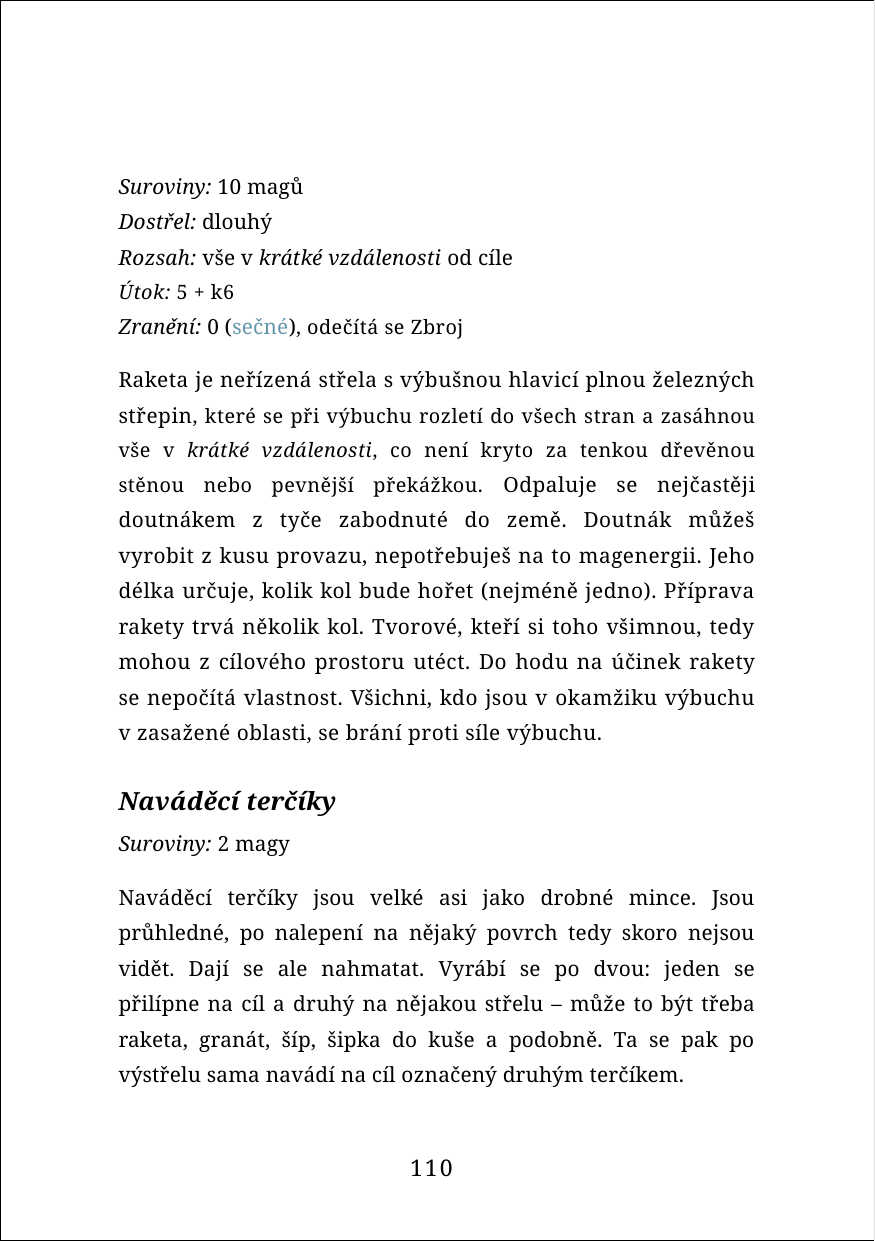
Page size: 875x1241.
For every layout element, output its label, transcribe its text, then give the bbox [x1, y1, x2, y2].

subtitle Naváděcí terčíky [118, 783, 756, 818]
text Suroviny: 10 magů Dostřel: dlouhý Rozsah: vše v krátké vzdálenosti od cíle Útok: 5 + k6 Zranění: 0 (sečné), odečítá se Zbroj [118, 172, 756, 340]
text Naváděcí terčíky jsou velké asi jako drobné mince. Jsou průhledné, po nalepení na nějaký povrch tedy skoro nejsou vidět. Dají se ale nahmatat. Vyrábí se po dvou: jeden se přilípne na cíl a druhý na nějakou střelu – může to být třeba raketa, granát, šíp, šipka do kuše a podobně. Ta se pak po výstřelu sama navádí na cíl označený druhým terčíkem. [118, 883, 756, 1089]
text Suroviny: 2 magy [118, 829, 756, 858]
text Raketa je neřízená střela s výbušnou hlavicí plnou železných střepin, které se při výbuchu rozletí do všech stran a zasáhnou vše v krátké vzdálenosti, co není kryto za tenkou dřevěnou stěnou nebo pevnější překážkou. Odpaluje se nejčastěji doutnákem z tyče zabodnuté do země. Doutnák můžeš vyrobit z kusu provazu, nepotřebuješ na to magenergii. Jeho délka určuje, kolik kol bude hořet (nejméně jedno). Příprava rakety trvá několik kol. Tvorové, kteří si toho všimnou, tedy mohou z cílového prostoru utéct. Do hodu na účinek rakety se nepočítá vlastnost. Všichni, kdo jsou v okamžiku výbuchu v zasažené oblasti, se brání proti síle výbuchu. [118, 365, 756, 747]
